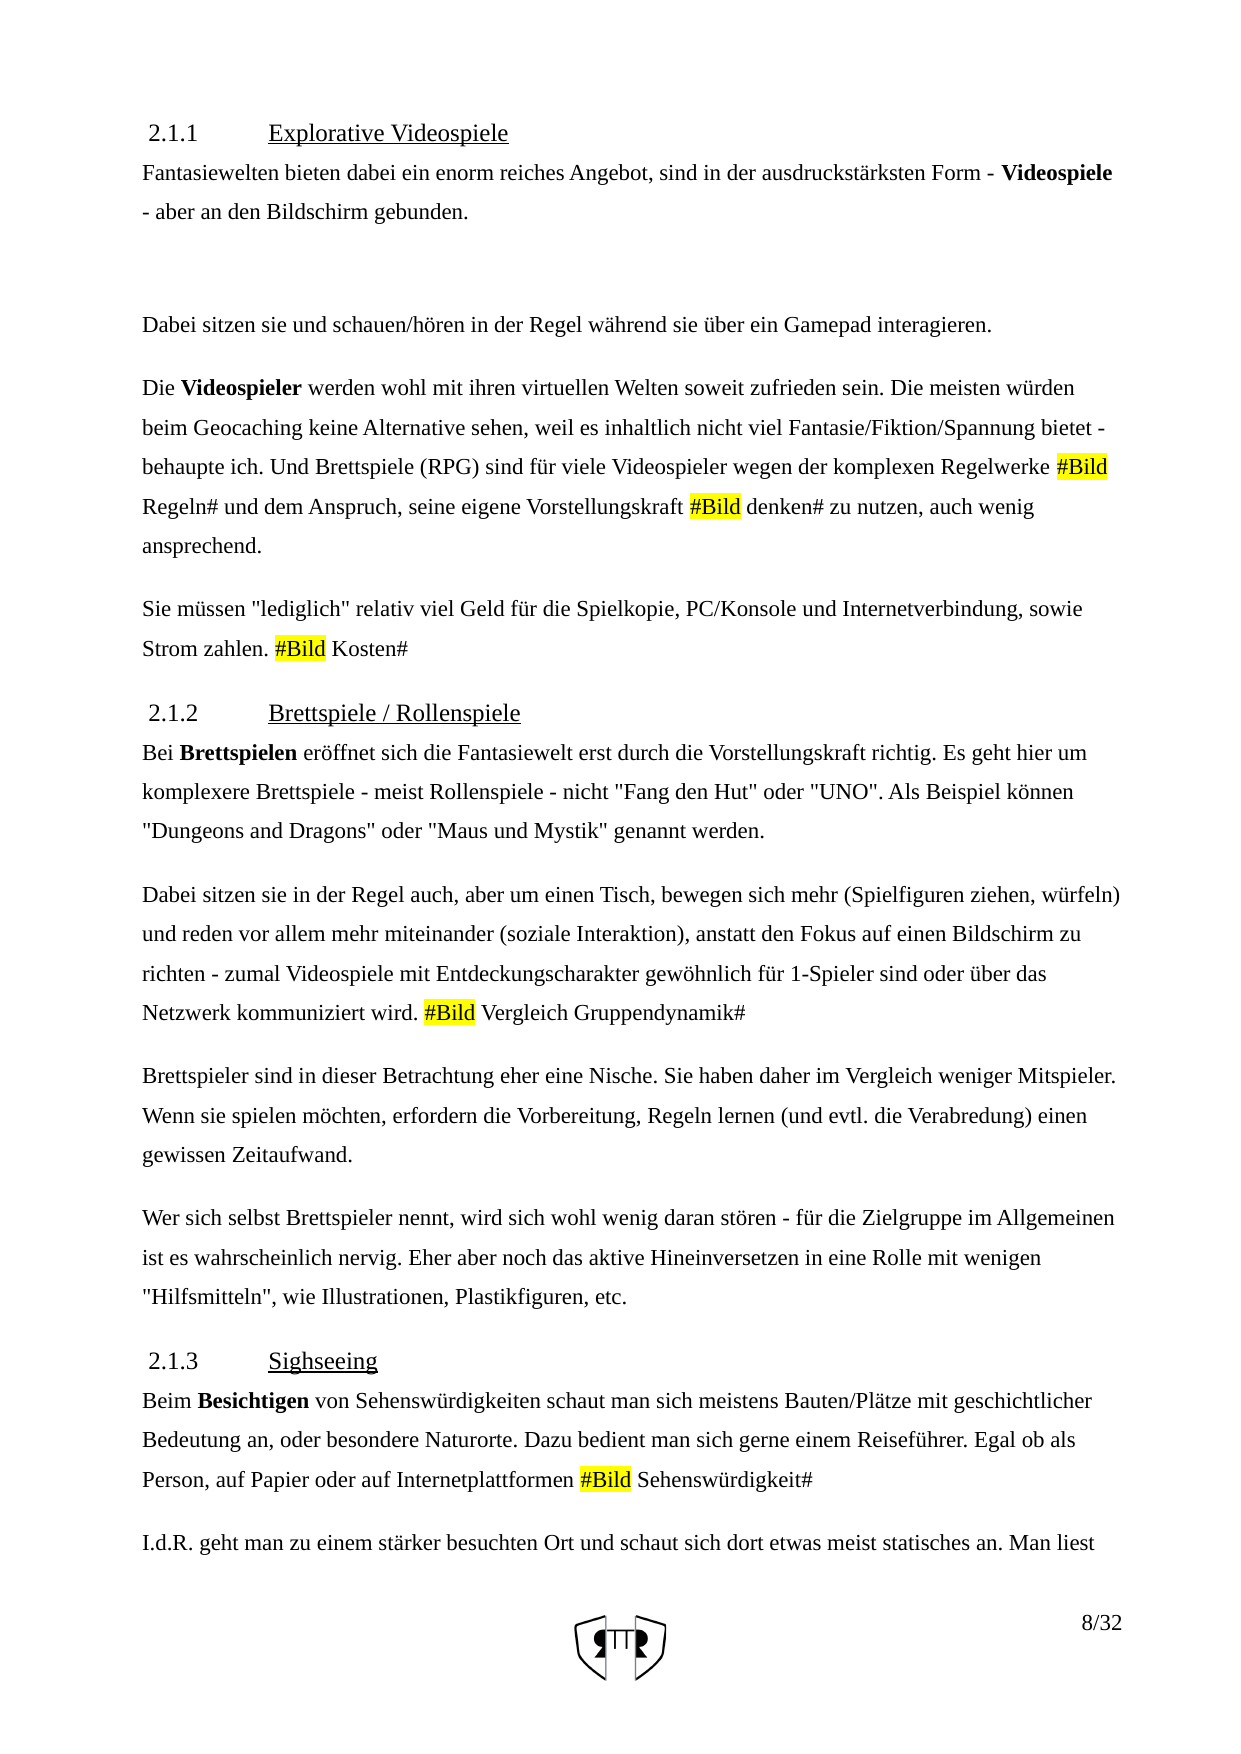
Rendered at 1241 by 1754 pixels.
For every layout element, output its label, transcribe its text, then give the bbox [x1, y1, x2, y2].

subtitle Sighseeing [142, 1346, 1122, 1375]
text Wer sich selbst Brettspieler nennt, wird sich wohl wenig daran stören - für die Zielgruppe im Allgemeinen ist es wahrscheinlich nervig. Eher aber noch das aktive Hineinversetzen in eine Rolle mit wenigen "Hilfsmitteln", wie Illustrationen, Plastikfiguren, etc. [142, 1204, 1122, 1309]
subtitle Explorative Videospiele [142, 118, 1122, 147]
text I.d.R. geht man zu einem stärker besuchten Ort und schaut sich dort etwas meist statisches an. Man liest [142, 1529, 1122, 1555]
text Sie müssen "lediglich" relativ viel Geld für die Spielkopie, PC/Konsole und Internetverbindung, sowie Strom zahlen. #Bild Kosten# [142, 595, 1122, 661]
text Brettspieler sind in dieser Betrachtung eher eine Nische. Sie haben daher im Vergleich weniger Mitspieler. Wenn sie spielen möchten, erfordern die Vorbereitung, Regeln lernen (und evtl. die Verabredung) einen gewissen Zeitaufwand. [142, 1062, 1122, 1167]
text Dabei sitzen sie in der Regel auch, aber um einen Tisch, bewegen sich mehr (Spielfiguren ziehen, würfeln) und reden vor allem mehr miteinander (soziale Interaktion), anstatt den Fokus auf einen Bildschirm zu richten - zumal Videospiele mit Entdeckungscharakter gewöhnlich für 1-Spieler sind oder über das Netzwerk kommuniziert wird. #Bild Vergleich Gruppendynamik# [142, 881, 1122, 1025]
text Beim Besichtigen von Sehenswürdigkeiten schaut man sich meistens Bauten/Plätze mit geschichtlicher Bedeutung an, oder besondere Naturorte. Dazu bedient man sich gerne einem Reiseführer. Egal ob als Person, auf Papier oder auf Internetplattformen #Bild Sehenswürdigkeit# [142, 1387, 1122, 1492]
text Dabei sitzen sie und schauen/hören in der Regel während sie über ein Gamepad interagieren. [142, 311, 1122, 338]
picture [574, 1615, 667, 1681]
text Bei Brettspielen eröffnet sich die Fantasiewelt erst durch die Vorstellungskraft richtig. Es geht hier um komplexere Brettspiele - meist Rollenspiele - nicht "Fang den Hut" oder "UNO". Als Beispiel können "Dungeons and Dragons" oder "Maus und Mystik" genannt werden. [142, 738, 1122, 844]
subtitle Brettspiele / Rollenspiele [142, 698, 1122, 727]
text Die Videospieler werden wohl mit ihren virtuellen Welten soweit zufrieden sein. Die meisten würden beim Geocaching keine Alternative sehen, weil es inhaltlich nicht viel Fantasie/Fiktion/Spannung bietet - behaupte ich. Und Brettspiele (RPG) sind für viele Videospieler wegen der komplexen Regelwerke #Bild Regeln# und dem Anspruch, seine eigene Vorstellungskraft #Bild denken# zu nutzen, auch wenig ansprechend. [142, 374, 1122, 559]
text Fantasiewelten bieten dabei ein enorm reiches Angebot, sind in der ausdruckstärksten Form - Videospiele - aber an den Bildschirm gebunden. [142, 159, 1122, 224]
